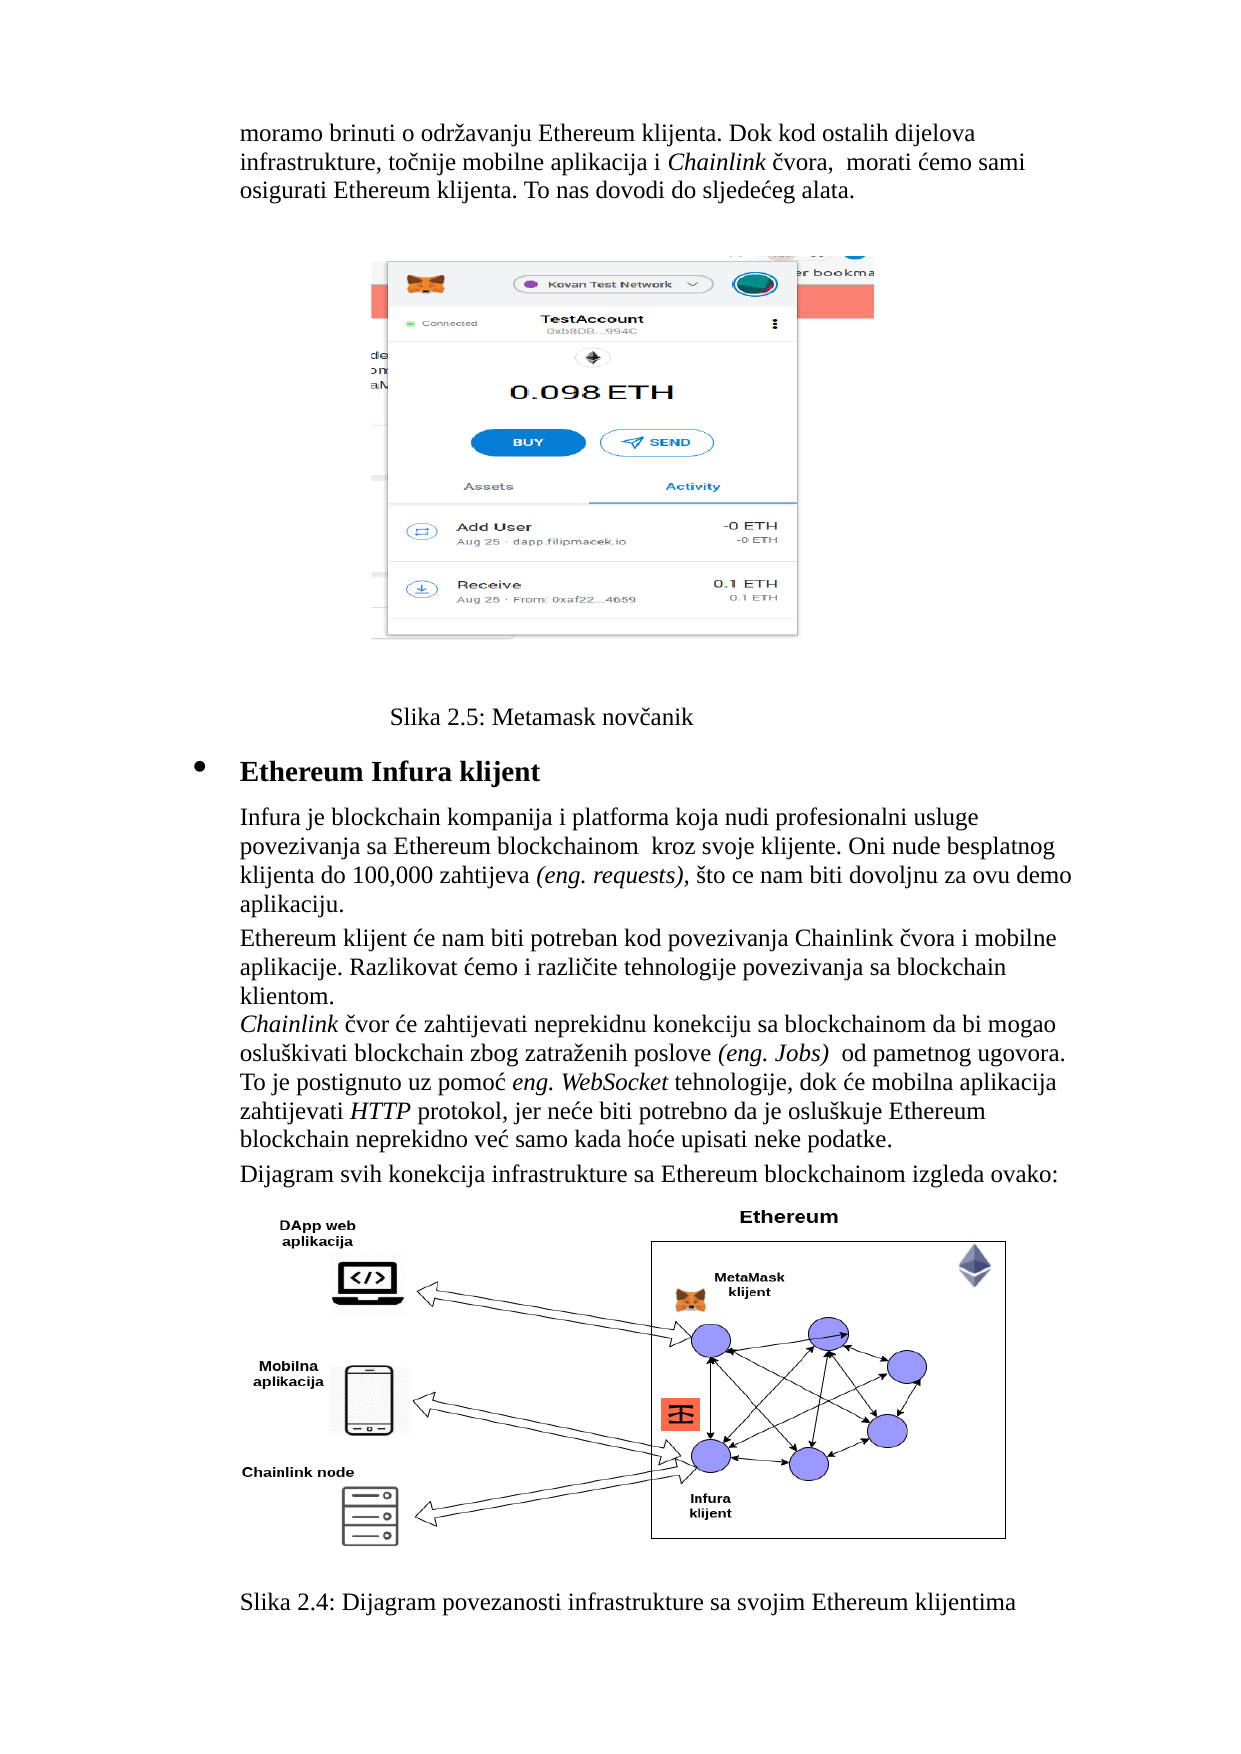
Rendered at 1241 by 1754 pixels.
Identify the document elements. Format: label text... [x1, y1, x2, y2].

picture [228, 1197, 1012, 1560]
text Slika 2.5: Metamask novčanik [164, 702, 1092, 731]
list Ethereum klijent će nam biti potreban kod povezivanja Chainlink čvora i mobilne aplikacije. Razlikovat ćemo i različite tehnologije povezivanja sa blockchain klientom. [202, 923, 1092, 1009]
list Dijagram svih konekcija infrastrukture sa Ethereum blockchainom izgleda ovako: [202, 1159, 1092, 1188]
list Infura je blockchain kompanija i platforma koja nudi profesionalni usluge povezivanja sa Ethereum blockchainom kroz svoje klijente. Oni nude besplatnog klijenta do 100,000 zahtijeva (eng. requests), što ce nam biti dovoljnu za ovu demo aplikaciju. [202, 802, 1092, 917]
list moramo brinuti o održavanju Ethereum klijenta. Dok kod ostalih dijelova infrastrukture, točnije mobilne aplikacija i Chainlink čvora, morati ćemo sami osigurati Ethereum klijenta. To nas dovodi do sljedećeg alata. [202, 118, 1092, 204]
list Ethereum Infura klijent [193, 742, 1092, 791]
picture [371, 256, 874, 648]
list Chainlink čvor će zahtijevati neprekidnu konekciju sa blockchainom da bi mogao osluškivati blockchain zbog zatraženih poslove (eng. Jobs) od pametnog ugovora. To je postignuto uz pomoć eng. WebSocket tehnologije, dok će mobilna aplikacija zahtijevati HTTP protokol, jer neće biti potrebno da je osluškuje Ethereum blockchain neprekidno već samo kada hoće upisati neke podatke. [202, 1009, 1092, 1153]
text Slika 2.4: Dijagram povezanosti infrastrukture sa svojim Ethereum klijentima [164, 1558, 1092, 1616]
